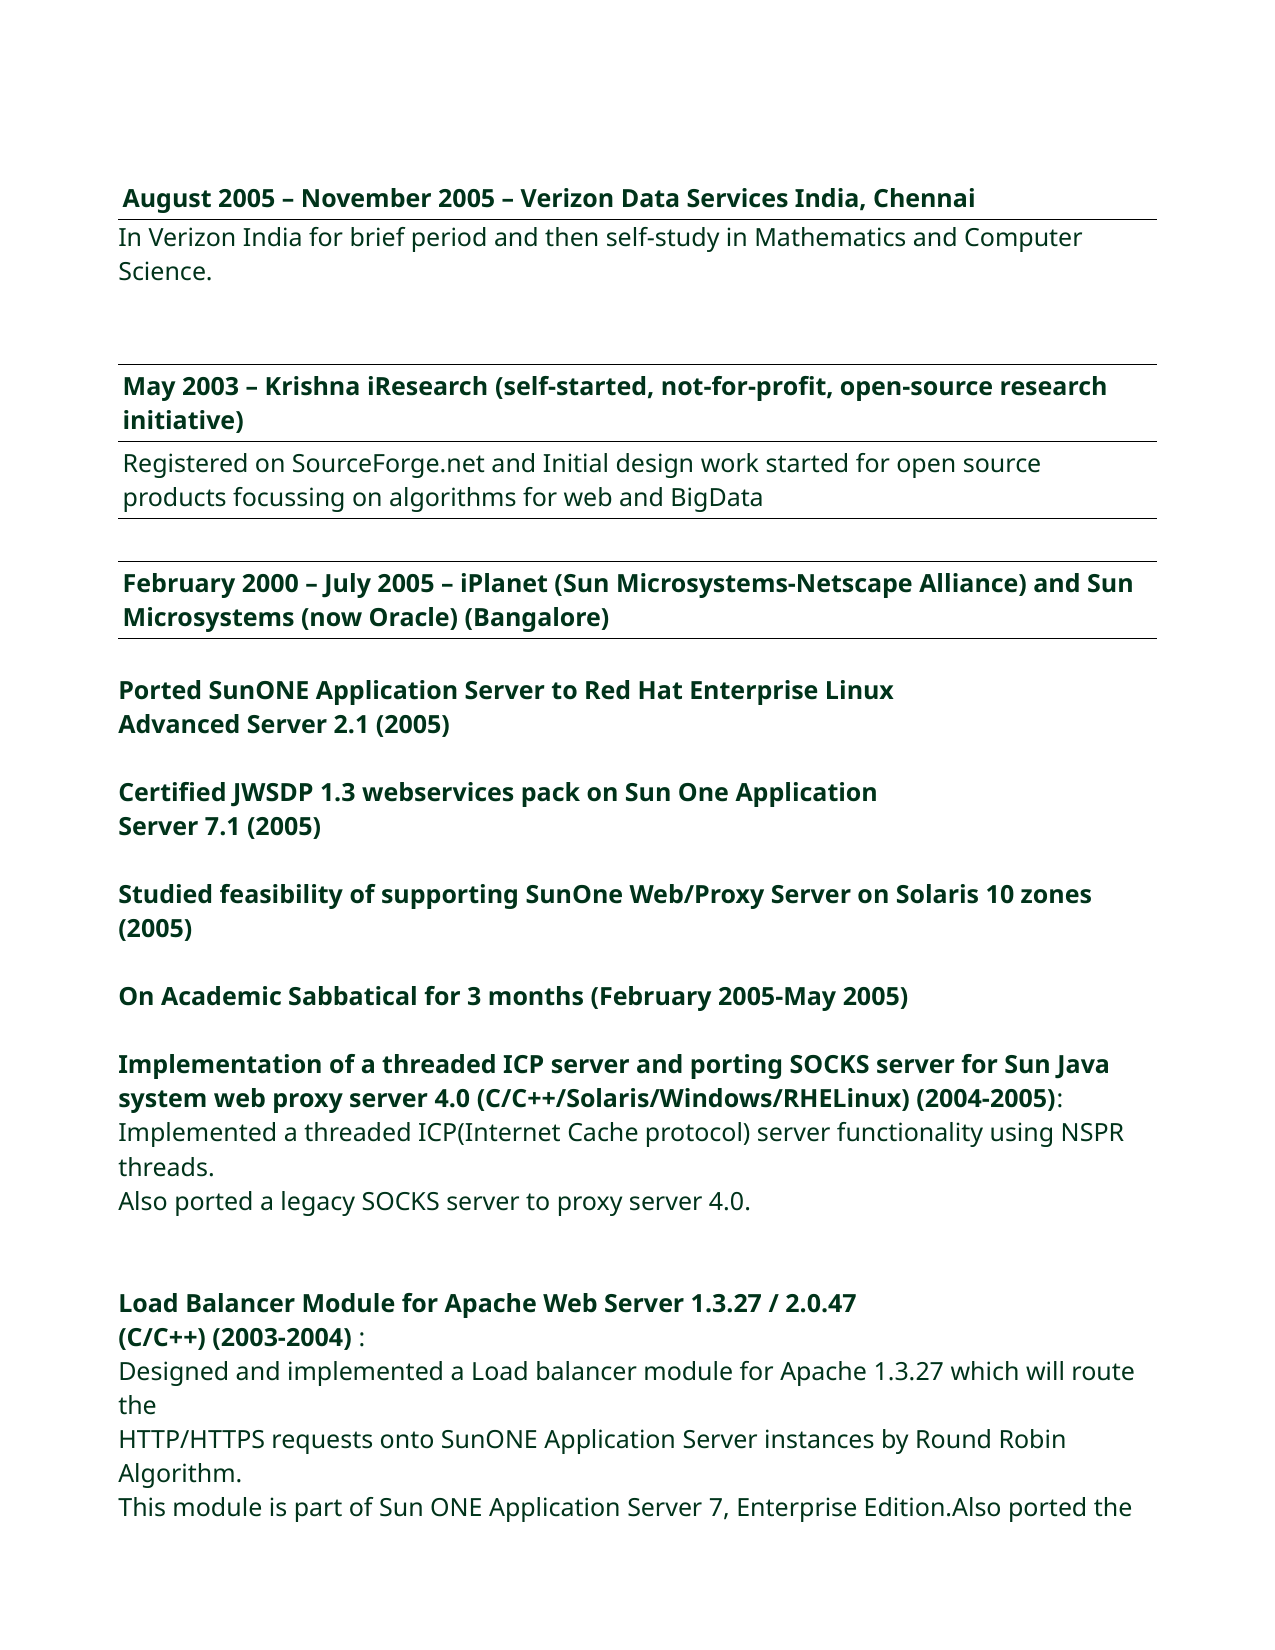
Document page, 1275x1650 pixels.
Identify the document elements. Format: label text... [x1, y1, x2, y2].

text Load Balancer Module for Apache Web Server 1.3.27 / 2.0.47 [118, 1285, 1157, 1319]
text In Verizon India for brief period and then self-study in Mathematics and Computer Science. [118, 220, 1157, 287]
text Server 7.1 (2005) [118, 808, 1157, 843]
text Implementation of a threaded ICP server and porting SOCKS server for Sun Java system web proxy server 4.0 (C/C++/Solaris/Windows/RHELinux) (2004-2005): [118, 1047, 1157, 1115]
text Certified JWSDP 1.3 webservices pack on Sun One Application [118, 774, 1157, 808]
text February 2000 – July 2005 – iPlanet (Sun Microsystems-Netscape Alliance) and Sun Microsystems (now Oracle) (Bangalore) [118, 562, 1157, 638]
text August 2005 – November 2005 – Verizon Data Services India, Chennai [118, 176, 1157, 219]
text Registered on SourceForge.net and Initial design work started for open source products focussing on algorithms for web and BigData [118, 442, 1157, 518]
text Ported SunONE Application Server to Red Hat Enterprise Linux [118, 672, 1157, 706]
text Studied feasibility of supporting SunOne Web/Proxy Server on Solaris 10 zones (2005) [118, 877, 1157, 945]
text HTTP/HTTPS requests onto SunONE Application Server instances by Round Robin Algorithm. [118, 1422, 1157, 1490]
text Also ported a legacy SOCKS server to proxy server 4.0. [118, 1183, 1157, 1217]
text This module is part of Sun ONE Application Server 7, Enterprise Edition.Also ported the [118, 1490, 1157, 1524]
text May 2003 – Krishna iResearch (self-started, not-for-profit, open-source research initiative) [118, 365, 1157, 441]
text Implemented a threaded ICP(Internet Cache protocol) server functionality using NSPR threads. [118, 1115, 1157, 1183]
text Designed and implemented a Load balancer module for Apache 1.3.27 which will route the [118, 1353, 1157, 1422]
text Advanced Server 2.1 (2005) [118, 706, 1157, 740]
text (C/C++) (2003-2004) : [118, 1319, 1157, 1353]
text On Academic Sabbatical for 3 months (February 2005-May 2005) [118, 979, 1157, 1013]
